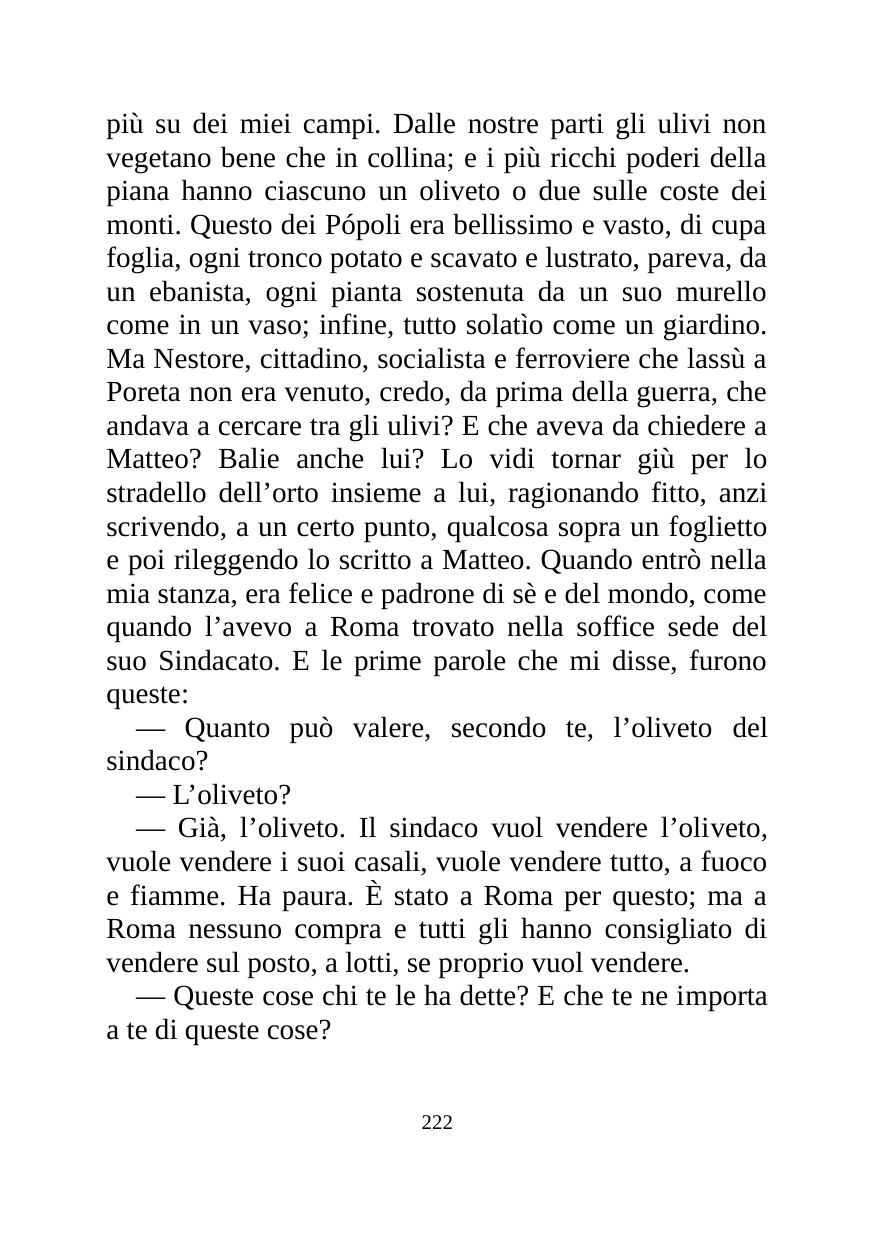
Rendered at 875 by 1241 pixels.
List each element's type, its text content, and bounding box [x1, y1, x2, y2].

text — Queste cose chi te le ha dette? E che te ne importa a te di queste cose? [106, 978, 768, 1045]
text più su dei miei campi. Dalle nostre parti gli ulivi non vegetano bene che in collina; e i più ricchi poderi della piana hanno ciascuno un oliveto o due sulle coste dei monti. Questo dei Pópoli era bellissimo e vasto, di cupa foglia, ogni tronco potato e scavato e lustrato, pareva, da un ebanista, ogni pianta sostenuta da un suo murello come in un vaso; infine, tutto solatìo come un giardino. Ma Nestore, cittadino, socialista e ferroviere che lassù a Poreta non era venuto, credo, da prima della guerra, che andava a cercare tra gli ulivi? E che aveva da chiedere a Matteo? Balie anche lui? Lo vidi tornar giù per lo stradello dell’orto insieme a lui, ragionando fitto, anzi scrivendo, a un certo punto, qualcosa sopra un foglietto e poi rileggendo lo scritto a Matteo. Quando entrò nella mia stanza, era felice e padrone di sè e del mondo, come quando l’avevo a Roma trovato nella soffice sede del suo Sindacato. E le prime parole che mi disse, furono queste: [106, 106, 768, 710]
text — L’oliveto? [106, 777, 768, 811]
text — Già, l’oliveto. Il sindaco vuol vendere l’oliveto, vuole vendere i suoi casali, vuole vendere tutto, a fuoco e fiamme. Ha paura. È stato a Roma per questo; ma a Roma nessuno compra e tutti gli hanno consigliato di vendere sul posto, a lotti, se proprio vuol vendere. [106, 811, 768, 978]
text — Quanto può valere, secondo te, l’oliveto del sindaco? [106, 710, 768, 777]
